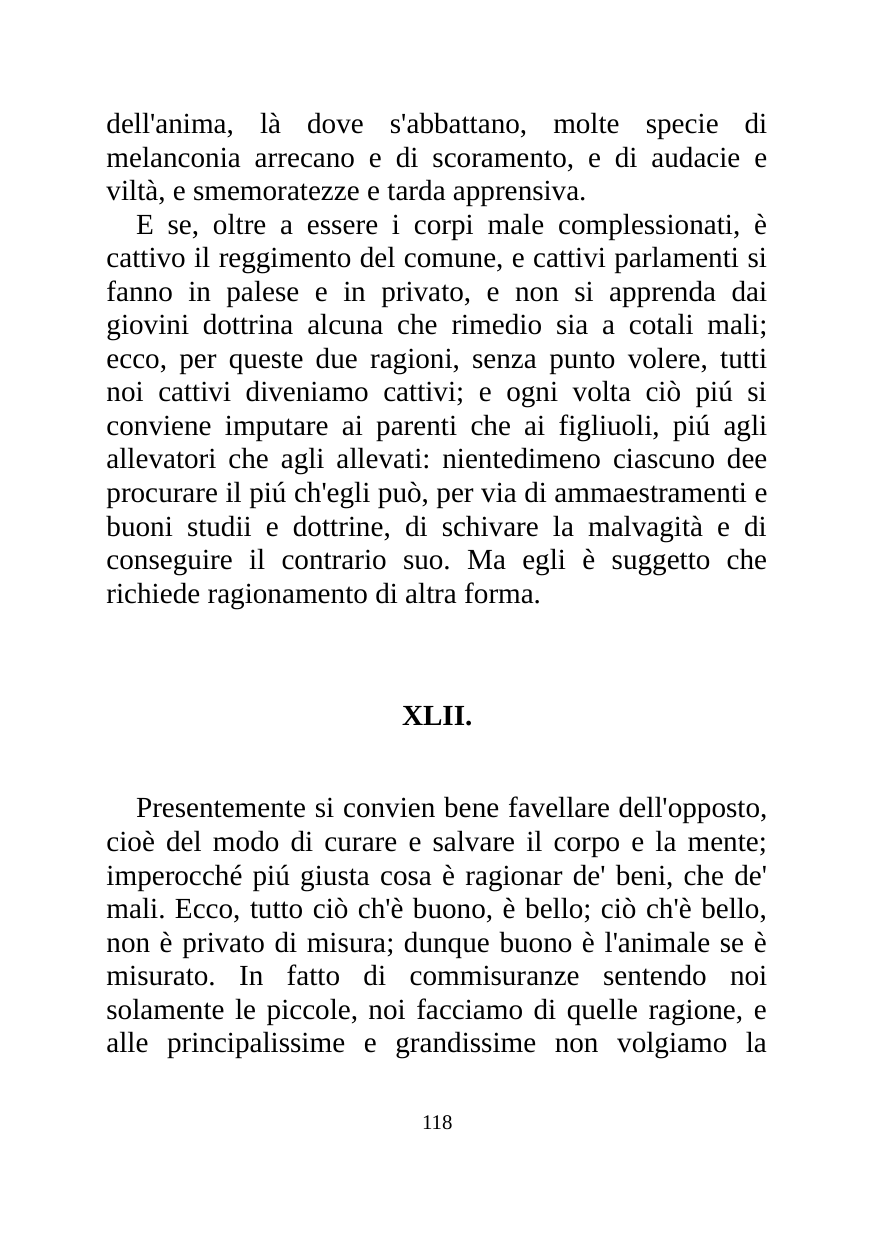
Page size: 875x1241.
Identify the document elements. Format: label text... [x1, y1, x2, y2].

text dell'anima, là dove s'abbattano, molte specie di melanconia arrecano e di scoramento, e di audacie e viltà, e smemoratezze e tarda apprensiva. [106, 106, 768, 207]
text Presentemente si convien bene favellare dell'opposto, cioè del modo di curare e salvare il corpo e la mente; imperocché piú giusta cosa è ragionar de' beni, che de' mali. Ecco, tutto ciò ch'è buono, è bello; ciò ch'è bello, non è privato di misura; dunque buono è l'animale se è misurato. In fatto di commisuranze sentendo noi solamente le piccole, noi facciamo di quelle ragione, e alle principalissime e grandissime non volgiamo la [106, 791, 768, 1059]
subtitle XLII. [106, 698, 768, 731]
text E se, oltre a essere i corpi male complessionati, è cattivo il reggimento del comune, e cattivi parlamenti si fanno in palese e in privato, e non si apprenda dai giovini dottrina alcuna che rimedio sia a cotali mali; ecco, per queste due ragioni, senza punto volere, tutti noi cattivi diveniamo cattivi; e ogni volta ciò piú si conviene imputare ai parenti che ai figliuoli, piú agli allevatori che agli allevati: nientedimeno ciascuno dee procurare il piú ch'egli può, per via di ammaestramenti e buoni studii e dottrine, di schivare la malvagità e di conseguire il contrario suo. Ma egli è suggetto che richiede ragionamento di altra forma. [106, 207, 768, 609]
